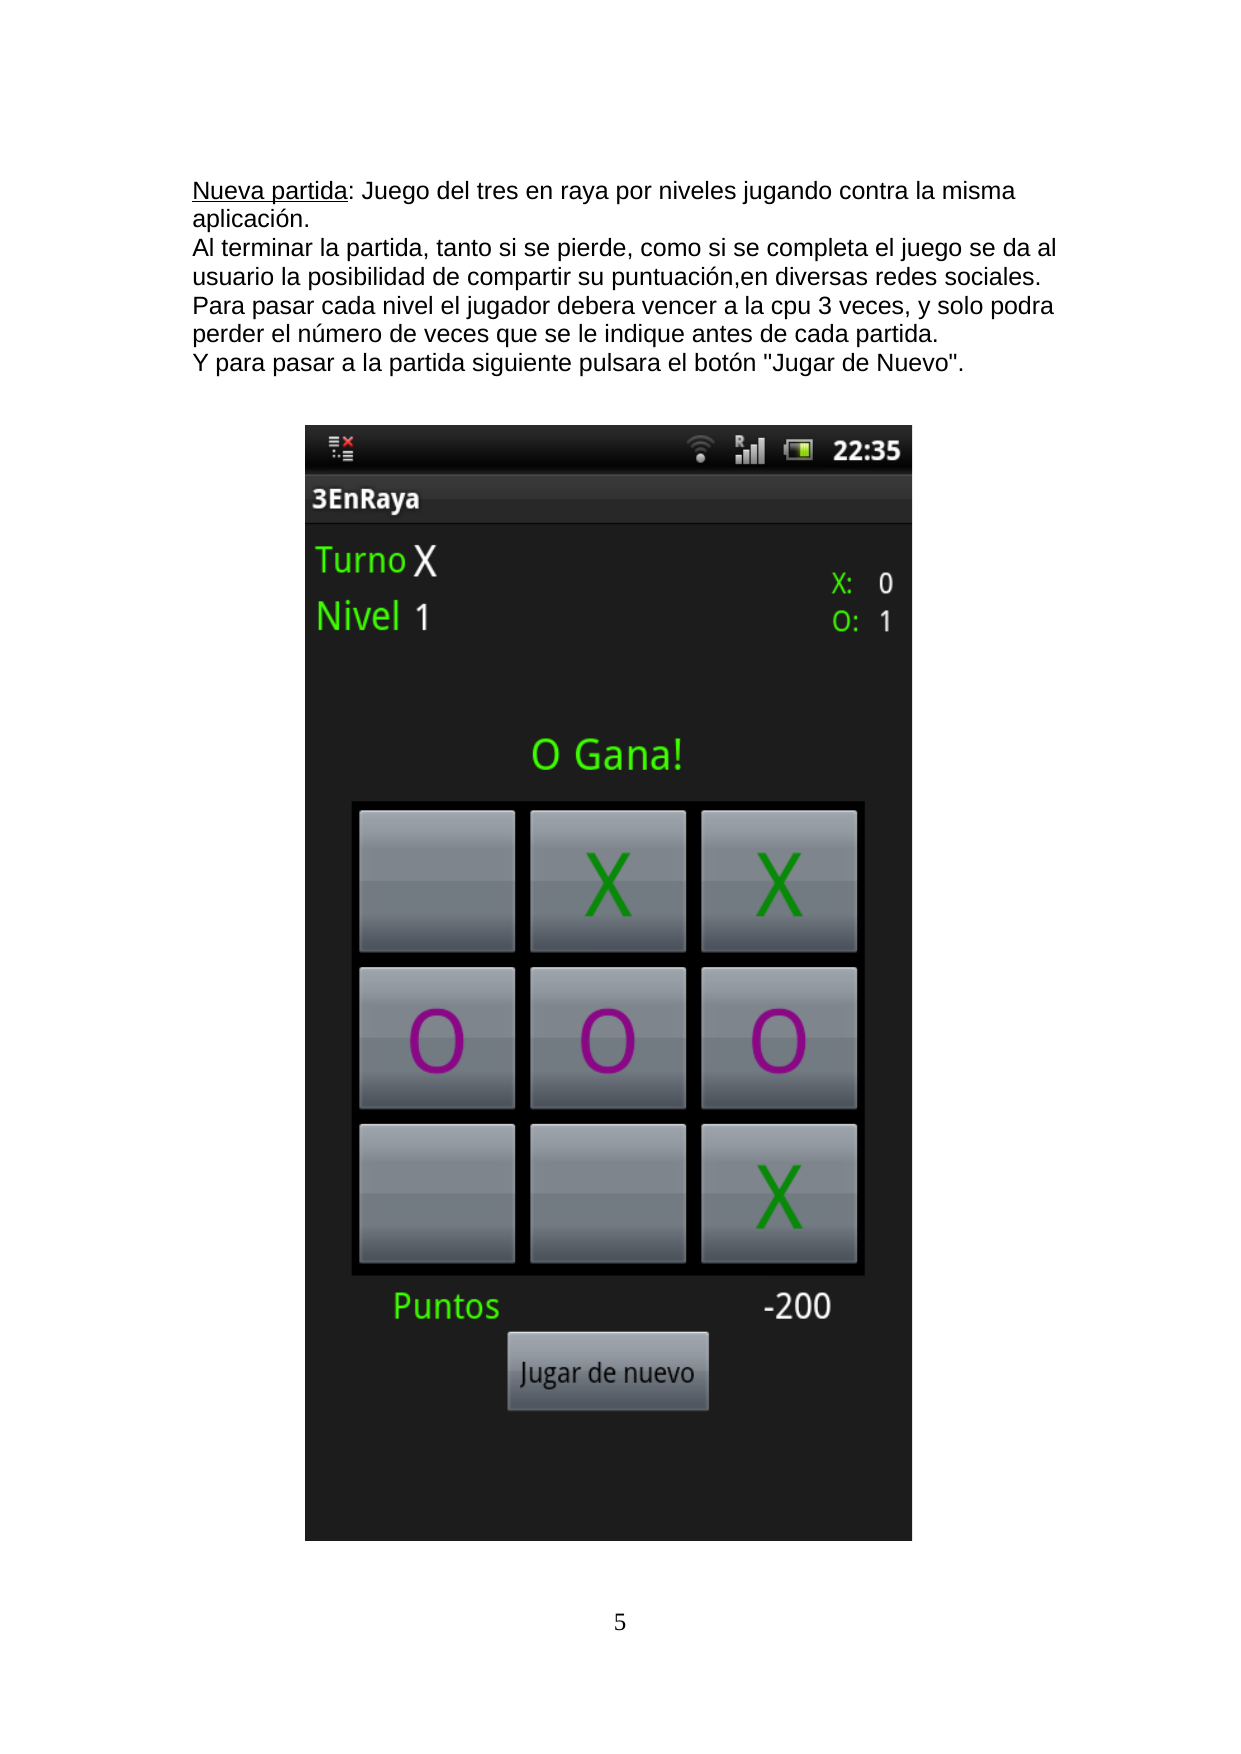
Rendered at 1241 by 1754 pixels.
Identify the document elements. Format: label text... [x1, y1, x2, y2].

text Nueva partida: Juego del tres en raya por niveles jugando contra la misma [118, 176, 1122, 204]
picture [305, 425, 913, 1541]
text Y para pasar a la partida siguiente pulsara el botón "Jugar de Nuevo". [118, 348, 1122, 377]
text Para pasar cada nivel el jugador debera vencer a la cpu 3 veces, y solo podra [118, 291, 1122, 319]
text aplicación. [118, 204, 1122, 233]
text perder el número de veces que se le indique antes de cada partida. [118, 319, 1122, 348]
text Al terminar la partida, tanto si se pierde, como si se completa el juego se da al usuario la posibilidad de compartir su puntuación,en diversas redes sociales. [118, 233, 1122, 291]
